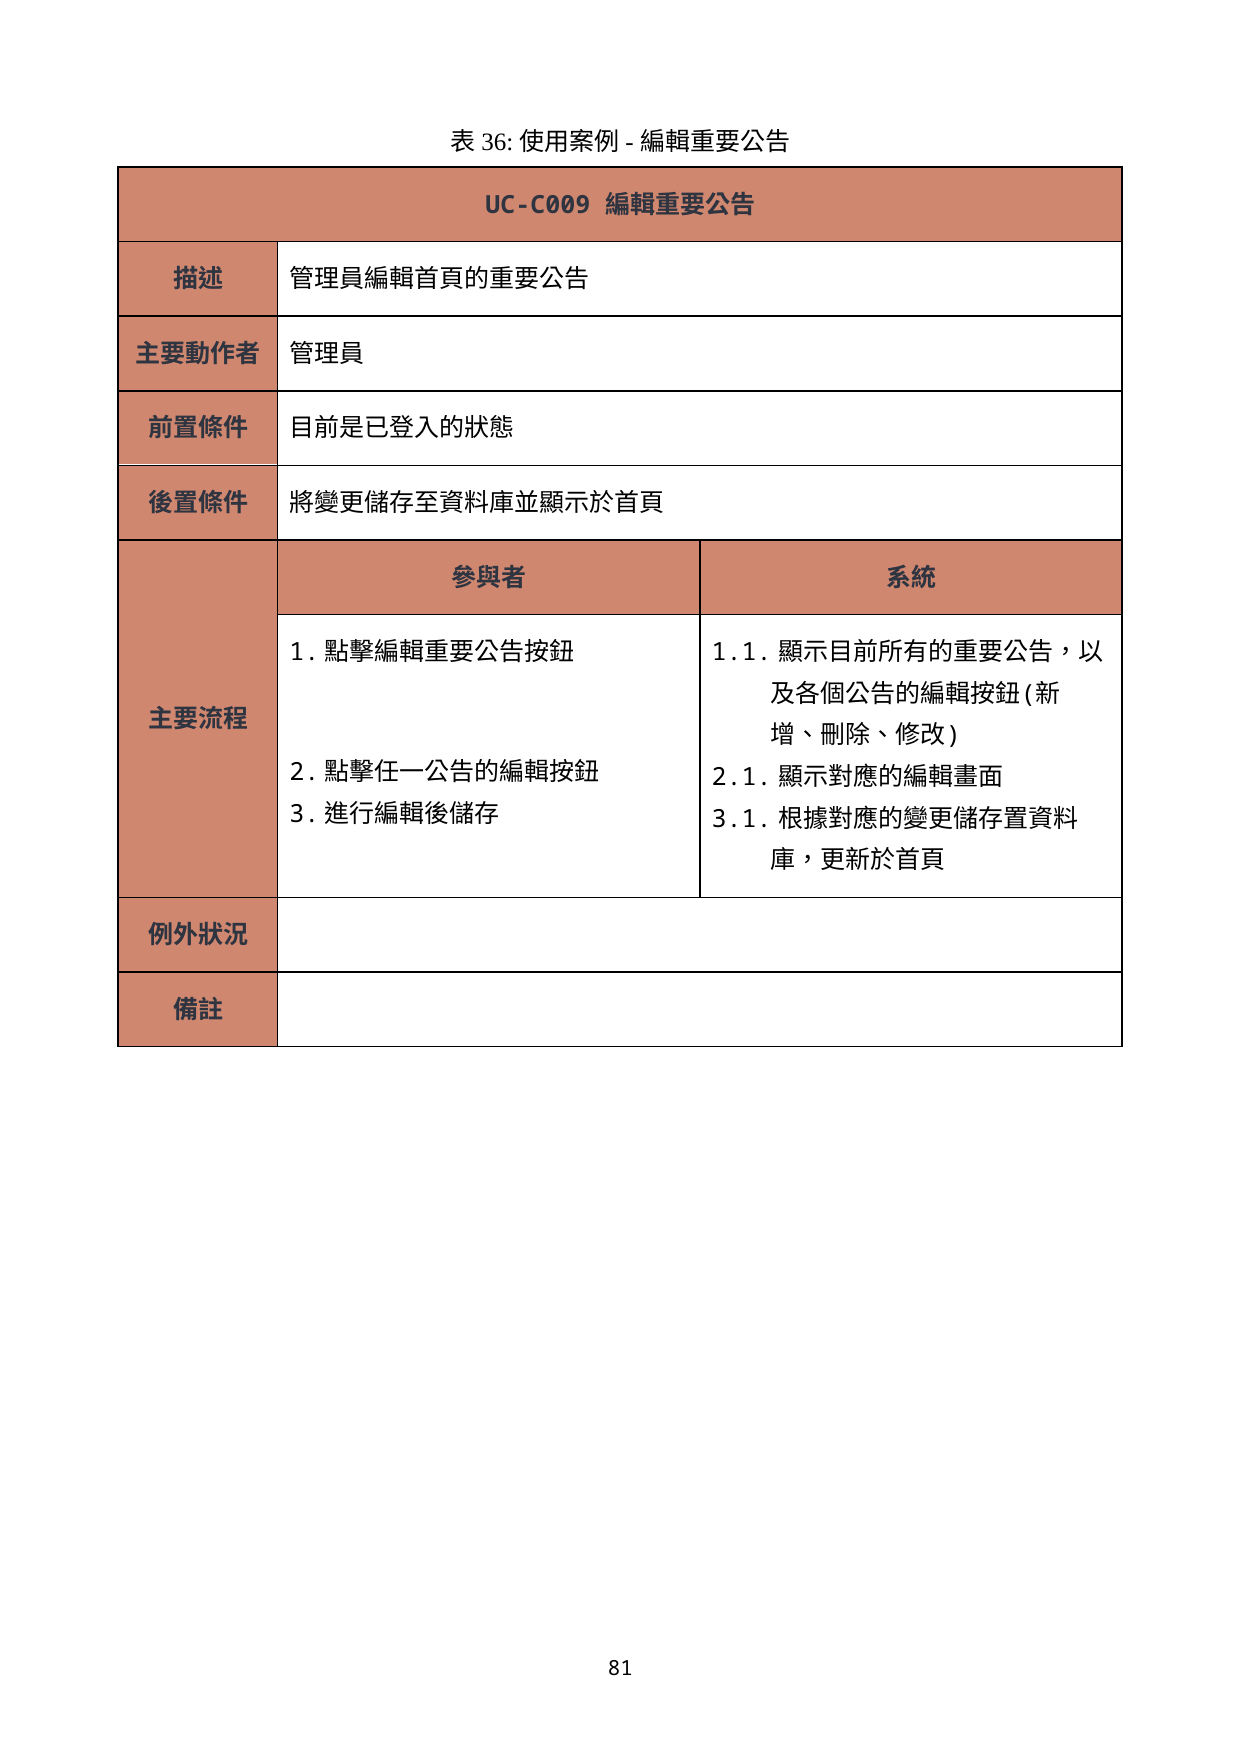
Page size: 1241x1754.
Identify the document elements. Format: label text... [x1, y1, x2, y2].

table_header UC-C009 編輯重要公告 [119, 168, 1121, 241]
table_cell 顯示目前所有的重要公告，以及各個公告的編輯按鈕(新增、刪除、修改) 顯示對應的編輯畫面 根據對應的變更儲存置資料庫，更新於首頁 [701, 615, 1121, 897]
table_cell 後置條件 [119, 466, 277, 539]
table_cell 主要動作者 [119, 317, 277, 390]
table_cell 主要流程 [119, 541, 277, 897]
table_cell 例外狀況 [119, 898, 277, 971]
table_cell [278, 973, 1121, 1046]
table_cell 備註 [119, 973, 277, 1046]
table_cell 點擊編輯重要公告按鈕 點擊任一公告的編輯按鈕 進行編輯後儲存 [278, 615, 699, 897]
table_cell 將變更儲存至資料庫並顯示於首頁 [278, 466, 1121, 539]
table_cell 管理員編輯首頁的重要公告 [278, 242, 1121, 315]
text 表 36: 使用案例 - 編輯重要公告 [118, 121, 1122, 158]
table_cell 描述 [119, 242, 277, 315]
table_cell [278, 898, 1121, 971]
table_cell 管理員 [278, 317, 1121, 390]
table_cell 系統 [701, 541, 1121, 614]
table_cell 目前是已登入的狀態 [278, 392, 1121, 464]
table_cell 前置條件 [119, 392, 277, 464]
table_cell 參與者 [278, 541, 699, 614]
